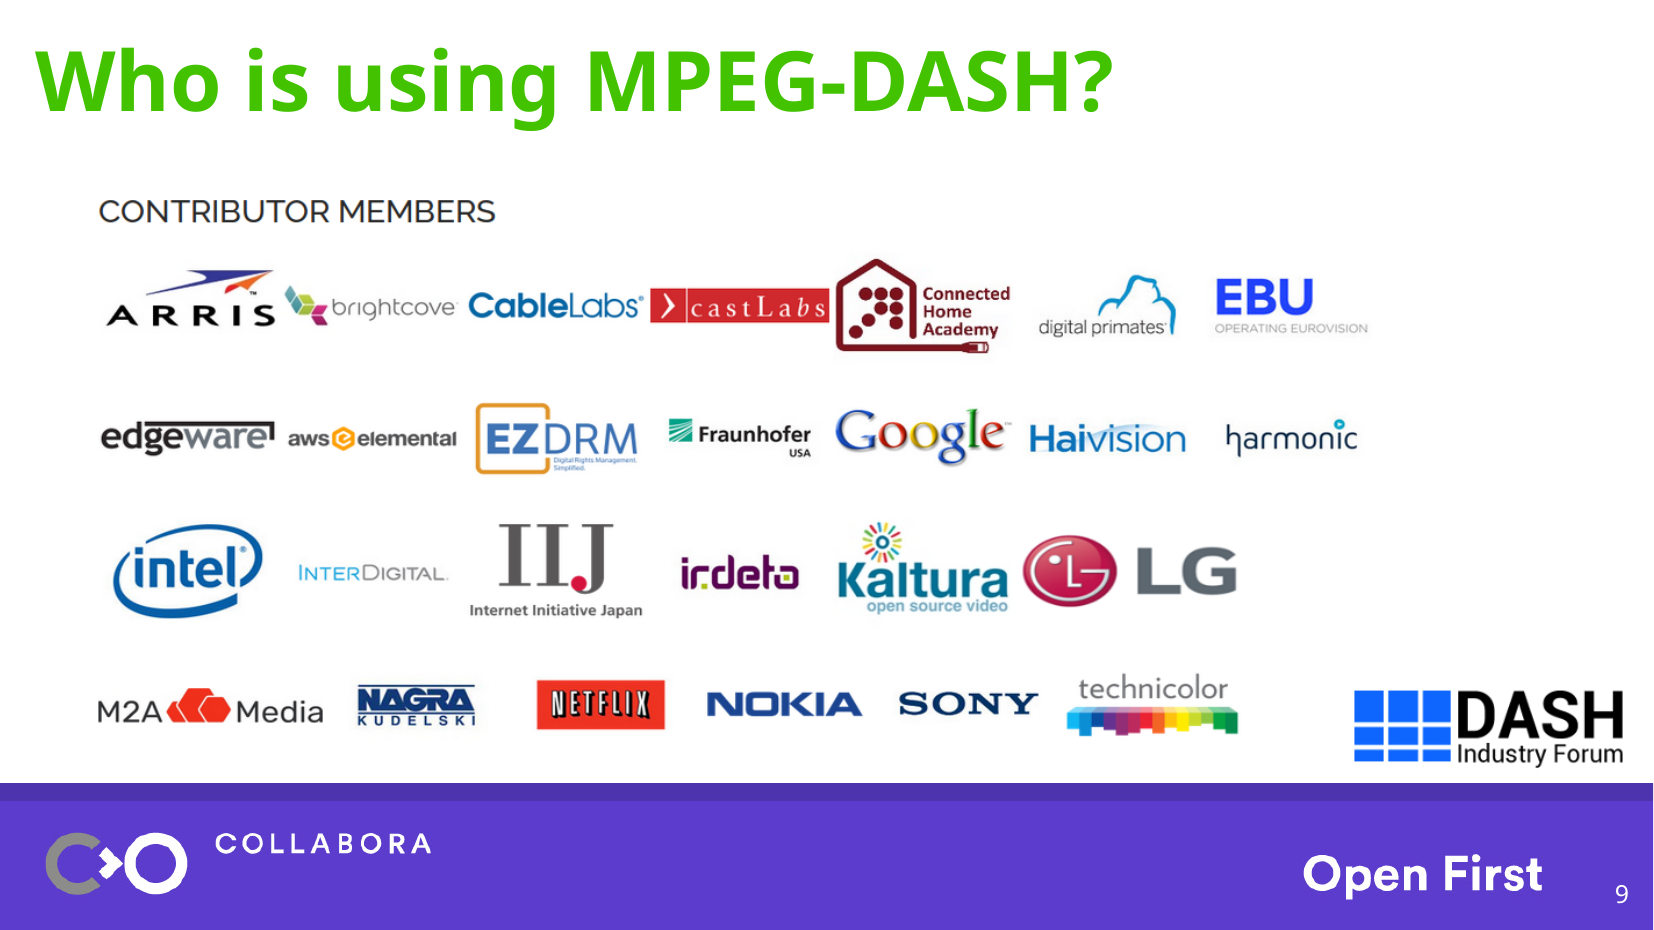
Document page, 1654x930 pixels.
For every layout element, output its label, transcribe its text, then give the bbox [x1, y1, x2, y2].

title Who is using MPEG-DASH? [35, 28, 1608, 192]
picture [0, 0, 1654, 930]
